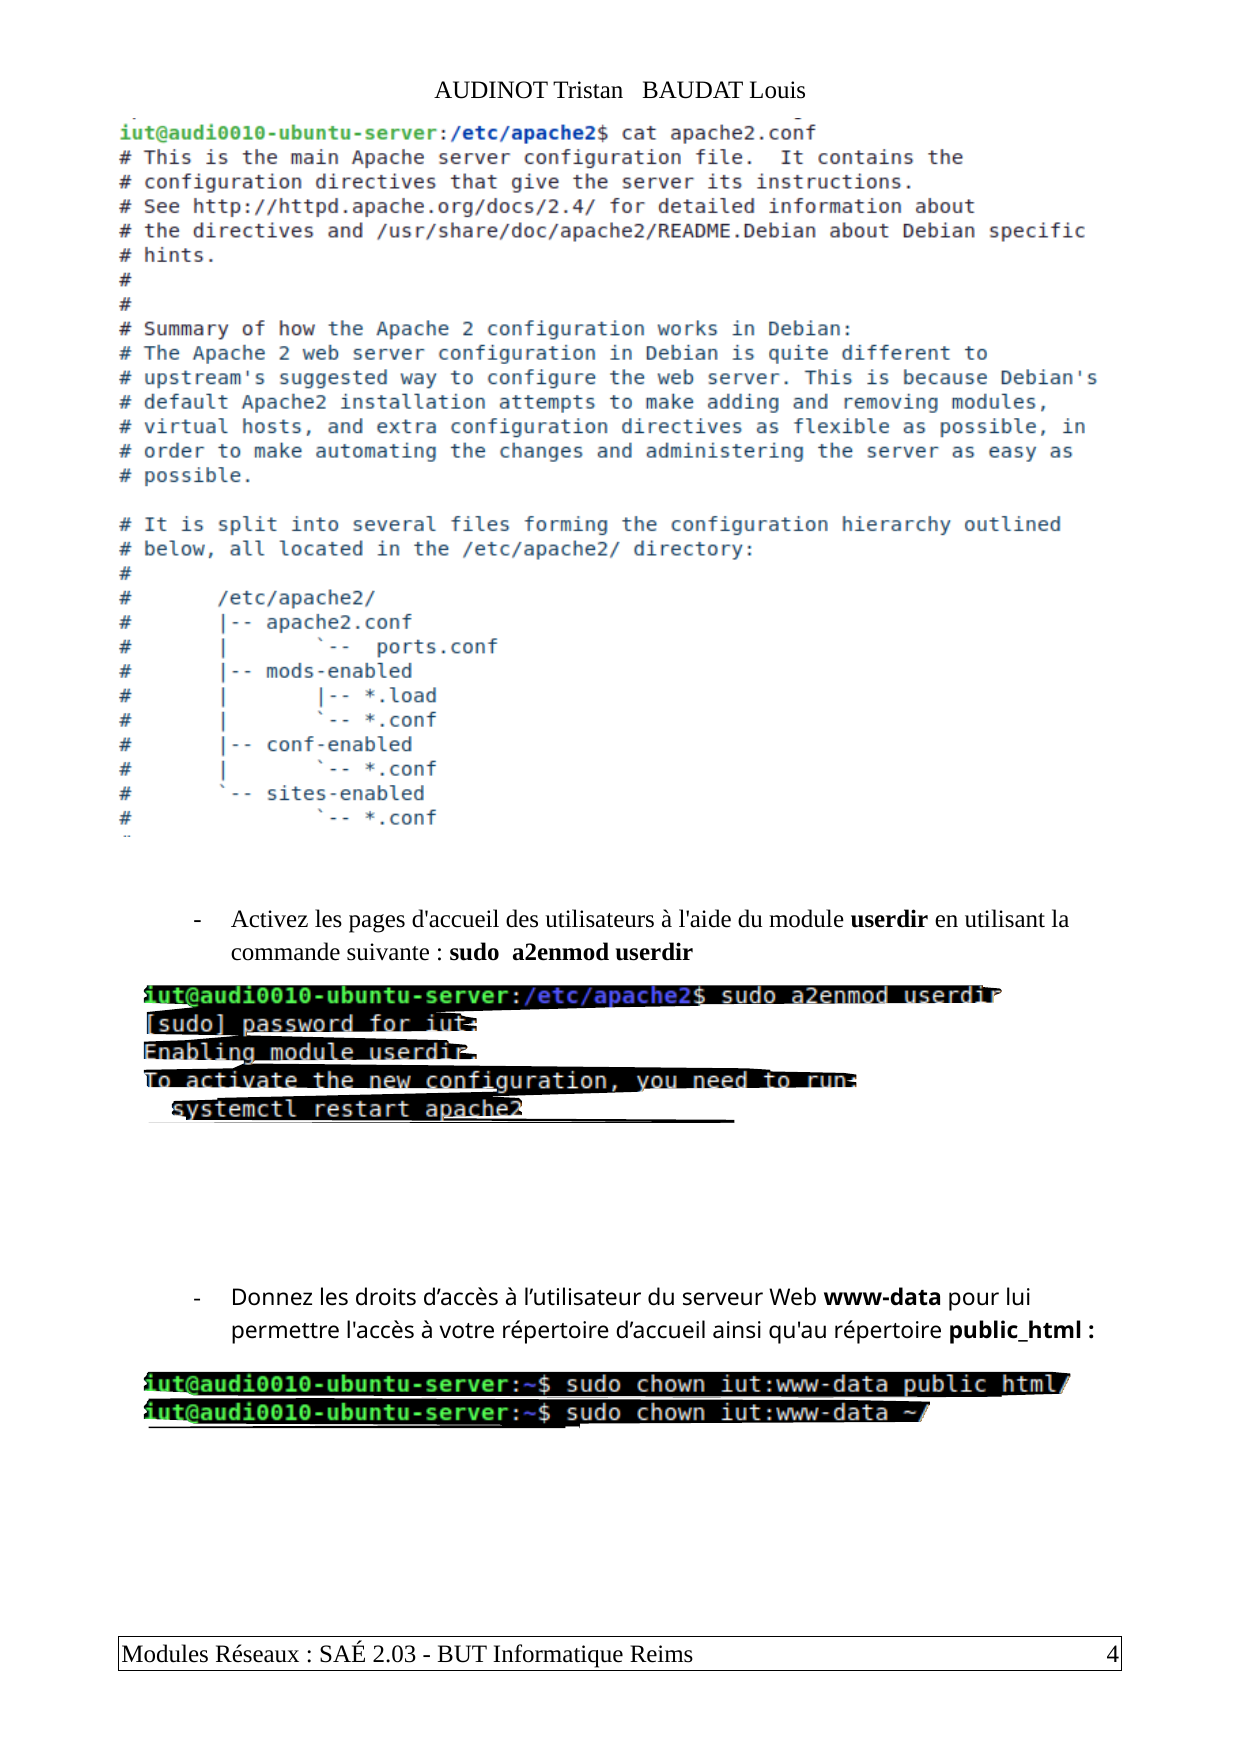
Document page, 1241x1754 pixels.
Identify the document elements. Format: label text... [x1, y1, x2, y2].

list Donnez les droits d’accès à l’utilisateur du serveur Web www-data pour lui permettre l'accès à votre répertoire d’accueil ainsi qu'au répertoire public_html : [193, 1281, 1122, 1345]
list Activez les pages d'accueil des utilisateurs à l'aide du module userdir en utilisant la commande suivante : sudo a2enmod userdir [193, 904, 1122, 966]
